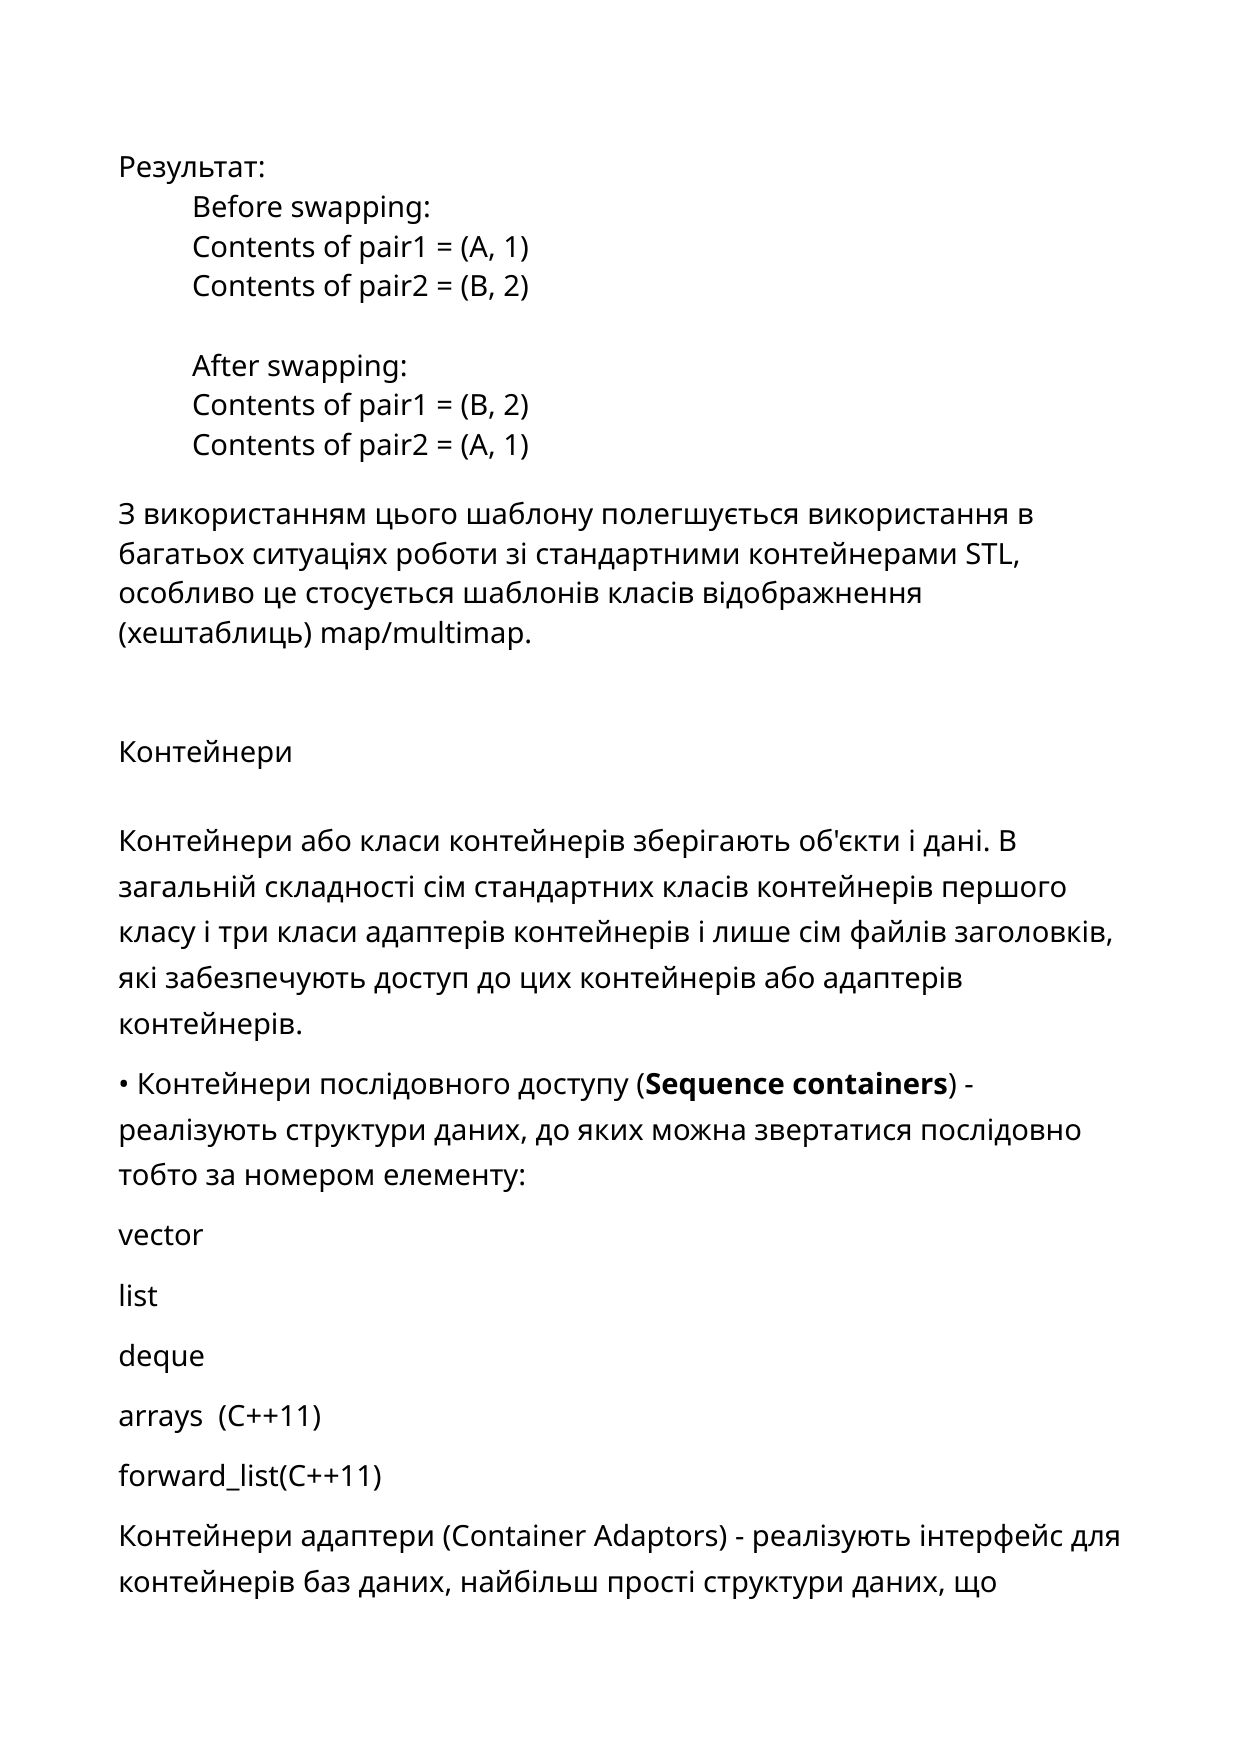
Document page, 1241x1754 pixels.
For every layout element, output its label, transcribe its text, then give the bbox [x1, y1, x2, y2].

text Результат: [118, 146, 1122, 186]
text list [118, 1275, 1122, 1314]
text Контейнери адаптери (Container Adaptors) - реалізують інтерфейс для контейнерів баз даних, найбільш прості структури даних, що [118, 1516, 1122, 1601]
text Contents of pair1 = (A, 1) [192, 226, 1122, 266]
text arrays (C++11) [118, 1395, 1122, 1435]
text Before swapping: [192, 186, 1122, 226]
text Contents of pair2 = (B, 2) [192, 266, 1122, 305]
text forward_list(C++11) [118, 1456, 1122, 1495]
text • Контейнери послідовного доступу (Sequence containers) - реалізують структури даних, до яких можна звертатися послідовно тобто за номером елементу: [118, 1063, 1122, 1194]
text After swapping: [192, 345, 1122, 384]
text З використанням цього шаблону полегшується використання в багатьох ситуаціях роботи зі стандартними контейнерами STL, особливо це стосується шаблонів класів відображнення (хештаблиць) map/multimap. [118, 493, 1122, 652]
text Контейнери або класи контейнерів зберігають об'єкти і дані. В загальній складності сім стандартних класів контейнерів першого класу і три класи адаптерів контейнерів і лише сім файлів заголовків, які забезпечують доступ до цих контейнерів або адаптерів контейнерів. [118, 821, 1122, 1043]
text Contents of pair2 = (A, 1) [192, 424, 1122, 464]
text Contents of pair1 = (B, 2) [192, 384, 1122, 424]
text vector [118, 1215, 1122, 1254]
text Контейнери [118, 732, 1122, 771]
text deque [118, 1335, 1122, 1375]
